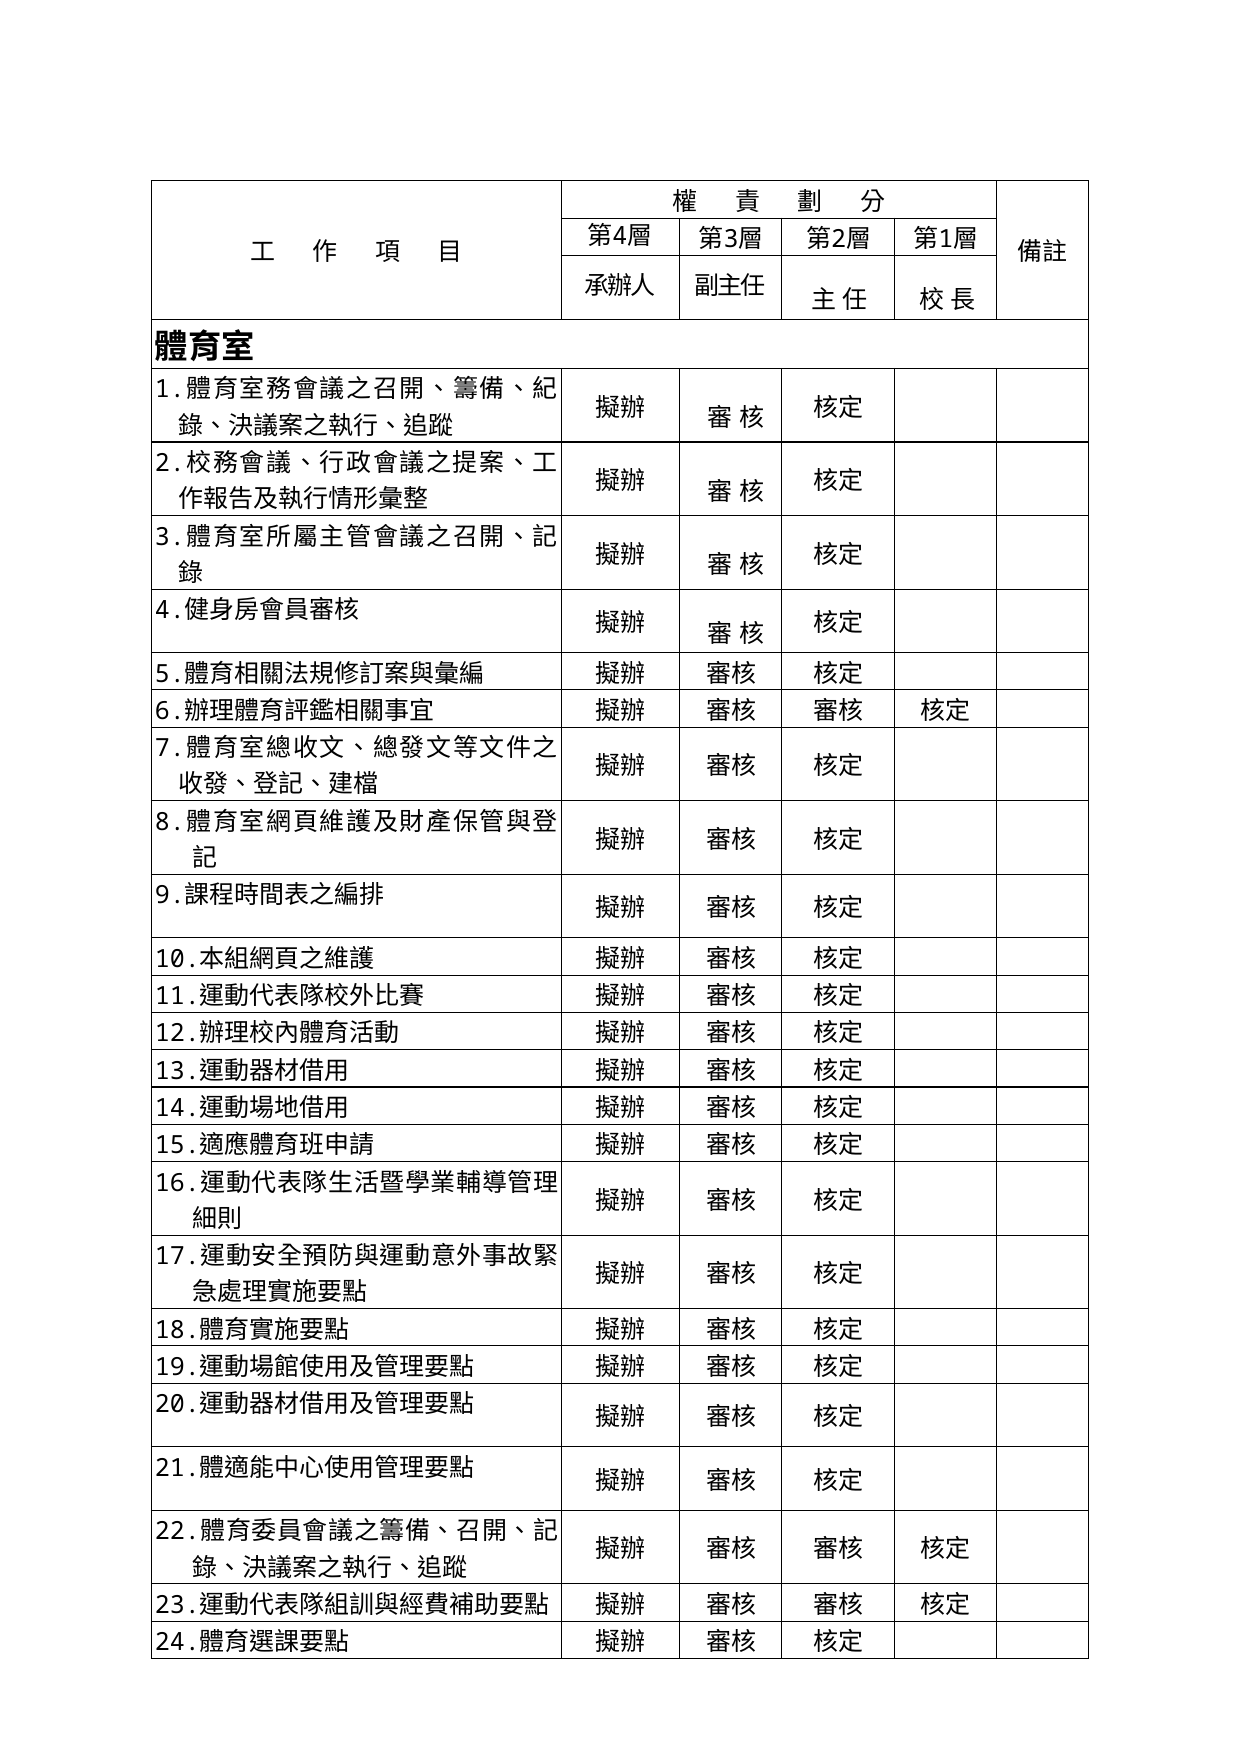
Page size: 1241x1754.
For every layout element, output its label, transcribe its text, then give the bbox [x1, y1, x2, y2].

table_cell 審核 [680, 1050, 781, 1086]
table_cell 第1層 [895, 219, 996, 255]
table_cell 擬辦 [562, 801, 679, 874]
table_cell [895, 369, 996, 441]
table_cell 擬辦 [562, 1309, 679, 1345]
table_cell [997, 1236, 1088, 1308]
table_cell 20.運動器材借用及管理要點 [152, 1384, 561, 1446]
table_cell 擬辦 [562, 1447, 679, 1510]
table_cell 核定 [782, 1447, 894, 1510]
table_cell 核定 [782, 369, 894, 441]
table_cell 擬辦 [562, 443, 679, 515]
table_cell [997, 1447, 1088, 1510]
table_cell [895, 1088, 996, 1124]
table_cell 4.健身房會員審核 [152, 590, 561, 652]
table_cell 14.運動場地借用 [152, 1088, 561, 1124]
table_cell 審核 [680, 1125, 781, 1161]
table_cell 22.體育委員會議之籌備、召開、記錄、決議案之執行、追蹤 [152, 1511, 561, 1583]
table_cell 核定 [782, 1125, 894, 1161]
table_cell 核定 [782, 1088, 894, 1124]
table_cell 13.運動器材借用 [152, 1050, 561, 1086]
table_header 工 作 項 目 [152, 181, 561, 318]
table_cell 核定 [782, 938, 894, 974]
table_cell [997, 1584, 1088, 1621]
table_cell 擬辦 [562, 976, 679, 1012]
table_cell 副主任 [680, 256, 781, 318]
table_cell 審核 [782, 690, 894, 727]
table_cell 審核 [680, 443, 781, 515]
table_cell 擬辦 [562, 1125, 679, 1161]
table_cell [997, 590, 1088, 652]
table_cell 核定 [895, 690, 996, 727]
table_cell 擬辦 [562, 690, 679, 727]
table_cell 擬辦 [562, 590, 679, 652]
table_cell 審核 [680, 1584, 781, 1621]
table_cell 審核 [680, 1088, 781, 1124]
table_cell 審核 [680, 1384, 781, 1446]
table_header 備註 [997, 181, 1088, 318]
table_cell [997, 976, 1088, 1012]
table_cell 審核 [680, 1622, 781, 1658]
table_cell 審核 [680, 1447, 781, 1510]
table_cell 核定 [782, 1013, 894, 1049]
table_cell [895, 801, 996, 874]
table_cell [997, 516, 1088, 588]
table_cell 擬辦 [562, 516, 679, 588]
table_cell 3.體育室所屬主管會議之召開、記錄 [152, 516, 561, 588]
table_cell 9.課程時間表之編排 [152, 875, 561, 937]
table_cell 擬辦 [562, 938, 679, 974]
table_cell 擬辦 [562, 1622, 679, 1658]
table_cell [997, 938, 1088, 974]
table_cell [895, 1236, 996, 1308]
table_cell 核定 [782, 443, 894, 515]
table_cell 核定 [782, 590, 894, 652]
table_cell 15.適應體育班申請 [152, 1125, 561, 1161]
table_cell [997, 1384, 1088, 1446]
table_cell 核定 [782, 1384, 894, 1446]
table_cell 核定 [782, 1622, 894, 1658]
table_cell 擬辦 [562, 1050, 679, 1086]
table_cell 擬辦 [562, 1346, 679, 1383]
table_cell 審核 [680, 516, 781, 588]
table_cell [895, 1050, 996, 1086]
table_cell 核定 [782, 516, 894, 588]
table_cell [997, 1622, 1088, 1658]
table_cell 1.體育室務會議之召開、籌備、紀錄、決議案之執行、追蹤 [152, 369, 561, 441]
table_cell 審核 [680, 653, 781, 689]
table_cell 體育室 [152, 320, 1088, 368]
table_cell 10.本組網頁之維護 [152, 938, 561, 974]
table_cell 主任 [782, 256, 894, 318]
table_cell [997, 1346, 1088, 1383]
table_cell 審核 [680, 801, 781, 874]
table_cell 核定 [895, 1511, 996, 1583]
table_cell [895, 590, 996, 652]
table_cell 擬辦 [562, 1013, 679, 1049]
table_cell 12.辦理校內體育活動 [152, 1013, 561, 1049]
table_cell 審核 [782, 1511, 894, 1583]
table_cell [895, 1309, 996, 1345]
table_cell [895, 516, 996, 588]
table_cell 擬辦 [562, 1088, 679, 1124]
table_cell 審核 [680, 1236, 781, 1308]
table_cell [895, 653, 996, 689]
table_cell 核定 [895, 1584, 996, 1621]
table_cell 擬辦 [562, 875, 679, 937]
table_cell 核定 [782, 976, 894, 1012]
table_cell [895, 728, 996, 800]
table_cell 核定 [782, 801, 894, 874]
table_cell [895, 1346, 996, 1383]
table_cell [997, 653, 1088, 689]
table_cell [895, 976, 996, 1012]
table_cell 19.運動場館使用及管理要點 [152, 1346, 561, 1383]
table_cell 審核 [680, 976, 781, 1012]
table_cell 審核 [782, 1584, 894, 1621]
table_cell 17.運動安全預防與運動意外事故緊急處理實施要點 [152, 1236, 561, 1308]
table_cell 核定 [782, 1050, 894, 1086]
table_cell 23.運動代表隊組訓與經費補助要點 [152, 1584, 561, 1621]
table_cell 擬辦 [562, 369, 679, 441]
table_cell 核定 [782, 1346, 894, 1383]
table_cell 擬辦 [562, 653, 679, 689]
table_cell 擬辦 [562, 1511, 679, 1583]
table_cell [895, 938, 996, 974]
table_cell 核定 [782, 653, 894, 689]
table_cell [895, 443, 996, 515]
table_cell 審核 [680, 1162, 781, 1234]
table_cell 擬辦 [562, 1236, 679, 1308]
table_cell [997, 1013, 1088, 1049]
table_cell [997, 1088, 1088, 1124]
table_cell [997, 728, 1088, 800]
table_cell 審核 [680, 728, 781, 800]
table_cell 審核 [680, 1511, 781, 1583]
table_cell 第3層 [680, 219, 781, 255]
table_cell 11.運動代表隊校外比賽 [152, 976, 561, 1012]
table_cell [997, 1125, 1088, 1161]
table_cell [895, 1013, 996, 1049]
table_cell 審核 [680, 875, 781, 937]
table_cell [895, 1162, 996, 1234]
table_cell [895, 1125, 996, 1161]
table_cell [997, 801, 1088, 874]
table_cell 16.運動代表隊生活暨學業輔導管理細則 [152, 1162, 561, 1234]
table_cell 2.校務會議、行政會議之提案、工作報告及執行情形彙整 [152, 443, 561, 515]
table_cell 第2層 [782, 219, 894, 255]
table_cell 核定 [782, 1162, 894, 1234]
table_cell 核定 [782, 1236, 894, 1308]
table_cell [997, 1511, 1088, 1583]
table_cell [895, 1384, 996, 1446]
table_cell 核定 [782, 728, 894, 800]
table_cell 第4層 [562, 219, 679, 255]
table_header 權 責 劃 分 [562, 181, 996, 218]
table_cell 5.體育相關法規修訂案與彙編 [152, 653, 561, 689]
table_cell [895, 1447, 996, 1510]
table_cell 核定 [782, 1309, 894, 1345]
table_cell 審核 [680, 590, 781, 652]
table_cell 7.體育室總收文、總發文等文件之收發、登記、建檔 [152, 728, 561, 800]
table_cell 擬辦 [562, 1384, 679, 1446]
table_cell 8.體育室網頁維護及財產保管與登記 [152, 801, 561, 874]
table_cell [997, 875, 1088, 937]
table_cell 承辦人 [562, 256, 679, 318]
table_cell [997, 1050, 1088, 1086]
table_cell [997, 1162, 1088, 1234]
table_cell [895, 1622, 996, 1658]
table_cell 審核 [680, 690, 781, 727]
table_cell 18.體育實施要點 [152, 1309, 561, 1345]
table_cell 審核 [680, 1309, 781, 1345]
table_cell 擬辦 [562, 1162, 679, 1234]
table_cell [997, 690, 1088, 727]
table_cell 24.體育選課要點 [152, 1622, 561, 1658]
table_cell 擬辦 [562, 728, 679, 800]
table_cell 審核 [680, 1013, 781, 1049]
table_cell [997, 443, 1088, 515]
table_cell 核定 [782, 875, 894, 937]
table_cell 審核 [680, 1346, 781, 1383]
table_cell [997, 369, 1088, 441]
table_cell 審核 [680, 369, 781, 441]
table_cell 擬辦 [562, 1584, 679, 1621]
table_cell [997, 1309, 1088, 1345]
table_cell [895, 875, 996, 937]
table_cell 審核 [680, 938, 781, 974]
table_cell 6.辦理體育評鑑相關事宜 [152, 690, 561, 727]
table_cell 校長 [895, 256, 996, 318]
table_cell 21.體適能中心使用管理要點 [152, 1447, 561, 1510]
